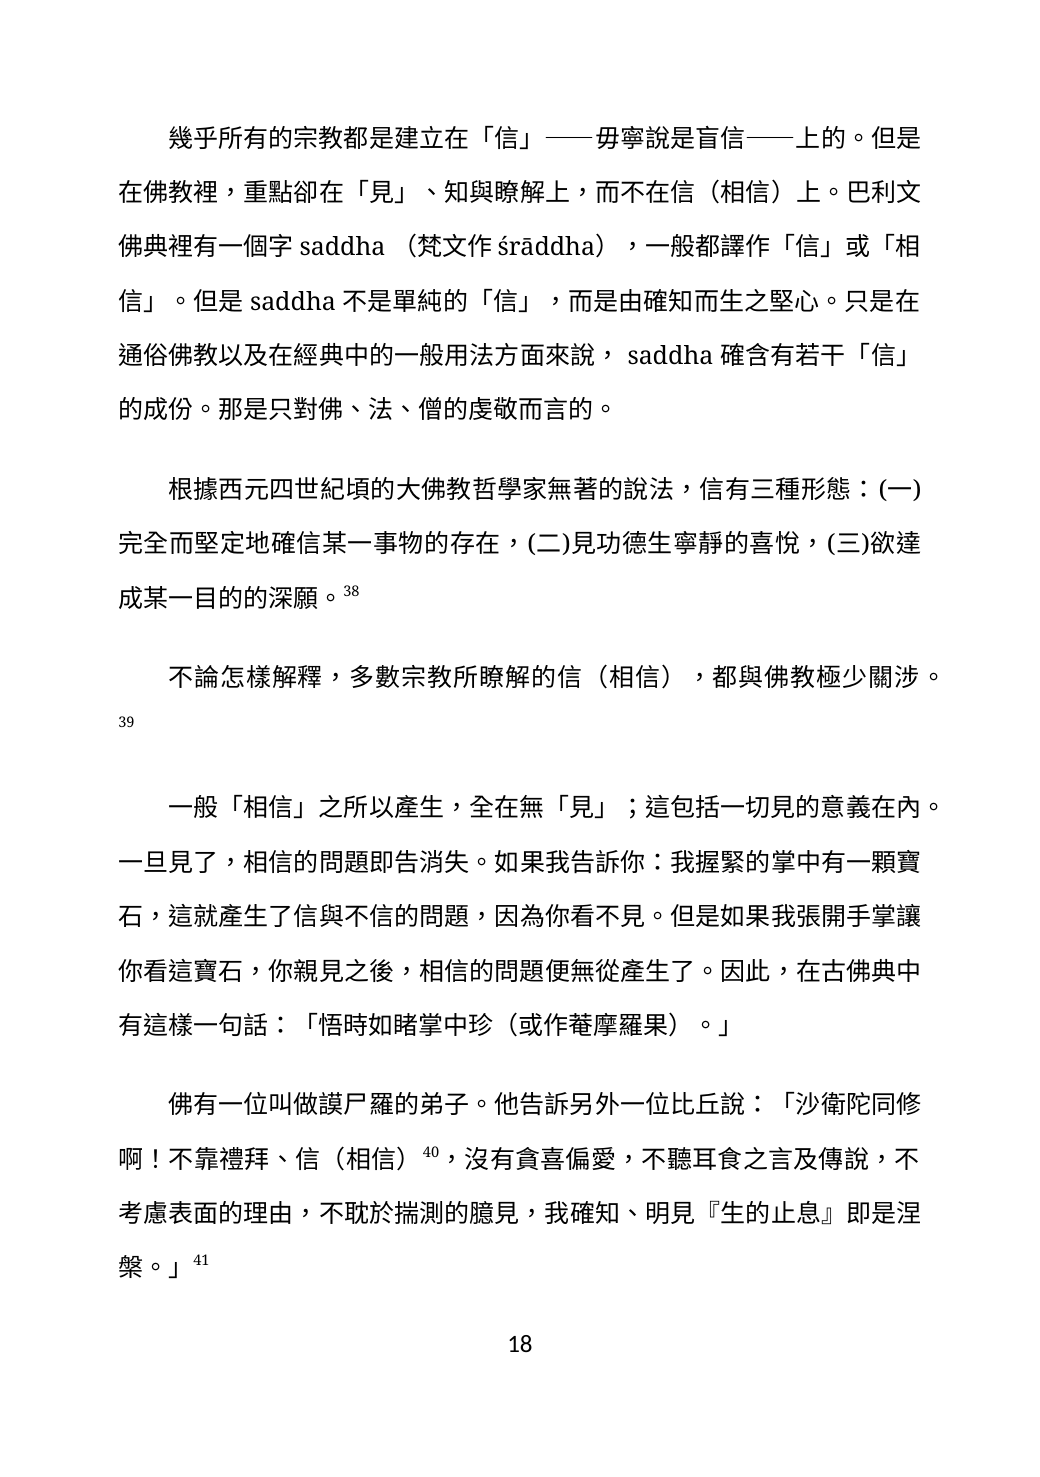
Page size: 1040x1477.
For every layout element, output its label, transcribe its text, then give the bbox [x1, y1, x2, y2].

text 根據西元四世紀頃的大佛教哲學家無著的說法，信有三種形態：(一)完全而堅定地確信某一事物的存在，(二)見功德生寧靜的喜悅，(三)欲達成某一目的的深願。 [118, 469, 921, 614]
text 佛有一位叫做謨尸羅的弟子。他告訴另外一位比丘說：「沙衛陀同修啊！不靠禮拜、信（相信），沒有貪喜偏愛，不聽耳食之言及傳說，不考慮表面的理由，不耽於揣測的臆見，我確知、明見『生的止息』即是涅槃。」 [118, 1085, 921, 1284]
text 幾乎所有的宗教都是建立在「信」——毋寧說是盲信——上的。但是在佛教裡，重點卻在「見」、知與瞭解上，而不在信（相信）上。巴利文佛典裡有一個字 saddha （梵文作śrāddha），一般都譯作「信」或「相信」。但是 saddha 不是單純的「信」，而是由確知而生之堅心。只是在通俗佛教以及在經典中的一般用法方面來說， saddha 確含有若干「信」的成份。那是只對佛、法、僧的虔敬而言的。 [118, 118, 921, 426]
text 一般「相信」之所以產生，全在無「見」；這包括一切見的意義在內。一旦見了，相信的問題即告消失。如果我告訴你：我握緊的掌中有一顆寶石，這就產生了信與不信的問題，因為你看不見。但是如果我張開手掌讓你看這寶石，你親見之後，相信的問題便無從產生了。因此，在古佛典中有這樣一句話：「悟時如睹掌中珍（或作菴摩羅果）。」 [118, 788, 921, 1042]
text 不論怎樣解釋，多數宗教所瞭解的信（相信），都與佛教極少關涉。 [118, 657, 921, 746]
